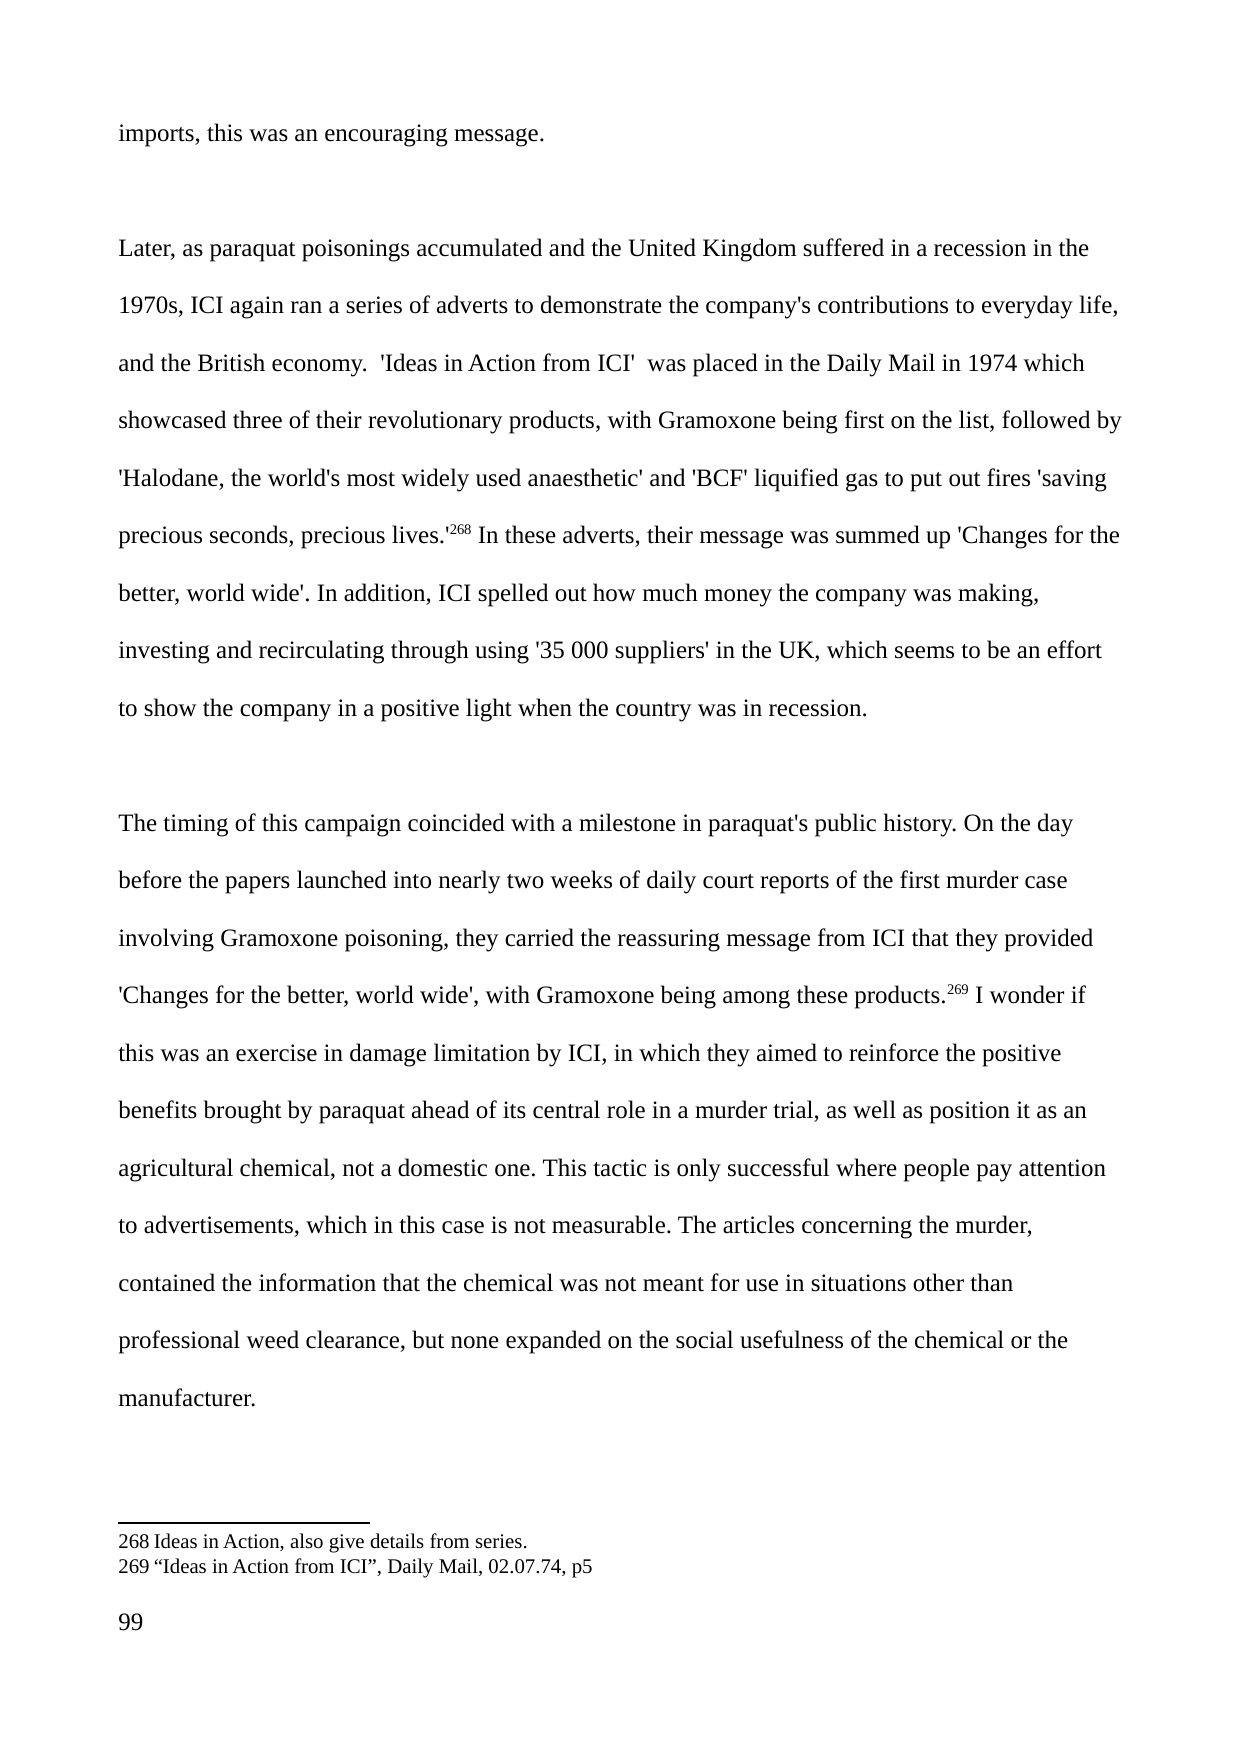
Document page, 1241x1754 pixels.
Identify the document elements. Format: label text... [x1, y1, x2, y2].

text imports, this was an encouraging message. [118, 118, 1122, 147]
text The timing of this campaign coincided with a milestone in paraquat's public history. On the day before the papers launched into nearly two weeks of daily court reports of the first murder case involving Gramoxone poisoning, they carried the reassuring message from ICI that they provided 'Changes for the better, world wide', with Gramoxone being among these products. I wonder if this was an exercise in damage limitation by ICI, in which they aimed to reinforce the positive benefits brought by paraquat ahead of its central role in a murder trial, as well as position it as an agricultural chemical, not a domestic one. This tactic is only successful where people pay attention to advertisements, which in this case is not measurable. The articles concerning the murder, contained the information that the chemical was not meant for use in situations other than professional weed clearance, but none expanded on the social usefulness of the chemical or the manufacturer. [118, 808, 1122, 1412]
text Ideas in Action, also give details from series. [118, 1529, 1122, 1553]
text “Ideas in Action from ICI”, Daily Mail, 02.07.74, p5 [118, 1553, 1122, 1578]
text Later, as paraquat poisonings accumulated and the United Kingdom suffered in a recession in the 1970s, ICI again ran a series of adverts to demonstrate the company's contributions to everyday life, and the British economy. 'Ideas in Action from ICI' was placed in the Daily Mail in 1974 which showcased three of their revolutionary products, with Gramoxone being first on the list, followed by 'Halodane, the world's most widely used anaesthetic' and 'BCF' liquified gas to put out fires 'saving precious seconds, precious lives.' In these adverts, their message was summed up 'Changes for the better, world wide'. In addition, ICI spelled out how much money the company was making, investing and recirculating through using '35 000 suppliers' in the UK, which seems to be an effort to show the company in a positive light when the country was in recession. [118, 233, 1122, 722]
